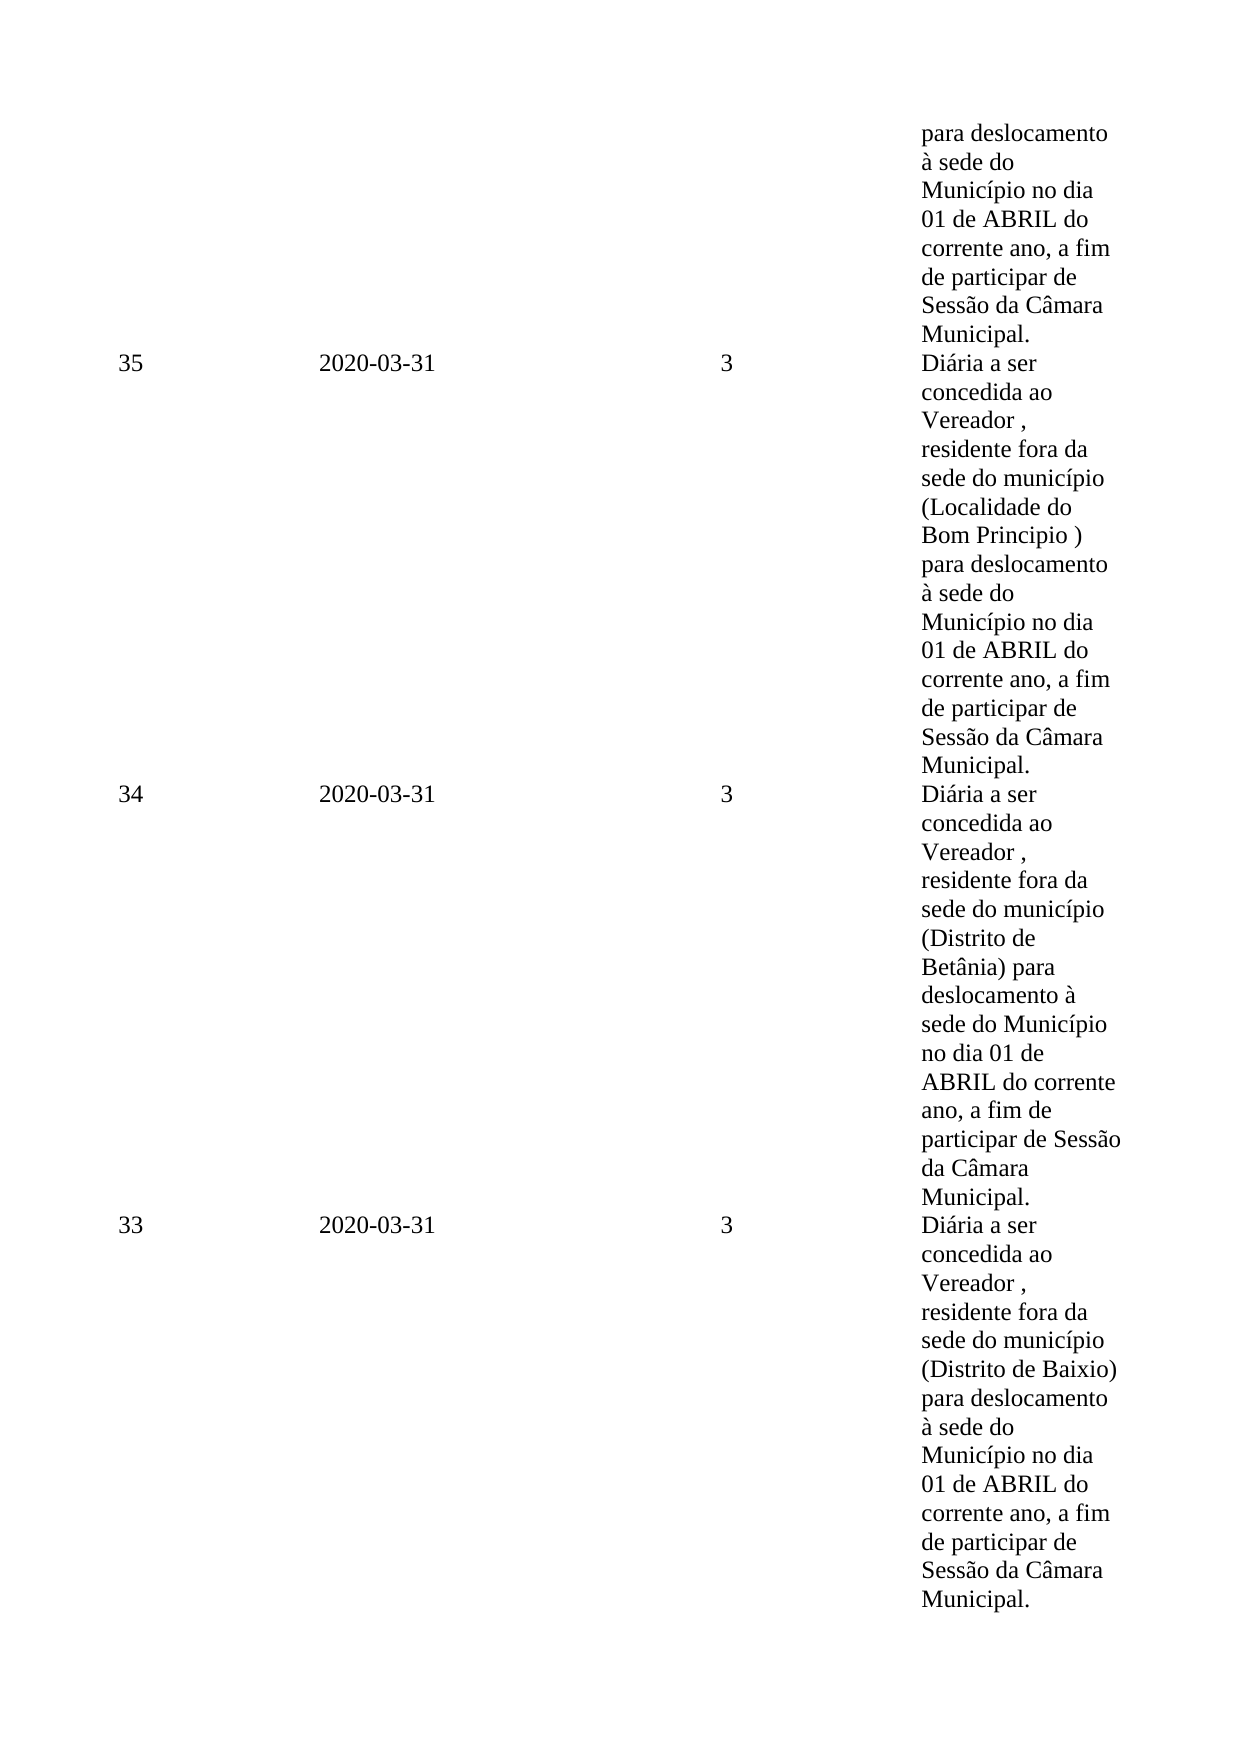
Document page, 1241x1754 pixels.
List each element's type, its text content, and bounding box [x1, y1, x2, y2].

table_cell [520, 779, 720, 1211]
table_cell [520, 118, 720, 348]
table_cell Diária a ser concedida ao Vereador , residente fora da sede do município (Distrito de Baixio) para deslocamento à sede do Município no dia 01 de ABRIL do corrente ano, a fim de participar de Sessão da Câmara Municipal. [921, 1211, 1122, 1613]
table_cell [118, 118, 319, 348]
table_cell 34 [118, 779, 319, 1211]
table_cell Diária a ser concedida ao Vereador , residente fora da sede do município (Localidade do Bom Principio ) para deslocamento à sede do Município no dia 01 de ABRIL do corrente ano, a fim de participar de Sessão da Câmara Municipal. [921, 348, 1122, 779]
table_cell [520, 348, 720, 779]
table_cell 3 [720, 779, 921, 1211]
table_cell [520, 1211, 720, 1613]
table_cell Diária a ser concedida ao Vereador , residente fora da sede do município (Distrito de Betânia) para deslocamento à sede do Município no dia 01 de ABRIL do corrente ano, a fim de participar de Sessão da Câmara Municipal. [921, 779, 1122, 1211]
table_cell 2020-03-31 [319, 779, 519, 1211]
table_cell 35 [118, 348, 319, 779]
table_cell 2020-03-31 [319, 1211, 519, 1613]
table_cell 2020-03-31 [319, 348, 519, 779]
table_cell [720, 118, 921, 348]
table_cell para deslocamento à sede do Município no dia 01 de ABRIL do corrente ano, a fim de participar de Sessão da Câmara Municipal. [921, 118, 1122, 348]
table_cell 3 [720, 1211, 921, 1613]
table_cell [319, 118, 519, 348]
table_cell 3 [720, 348, 921, 779]
table_cell 33 [118, 1211, 319, 1613]
